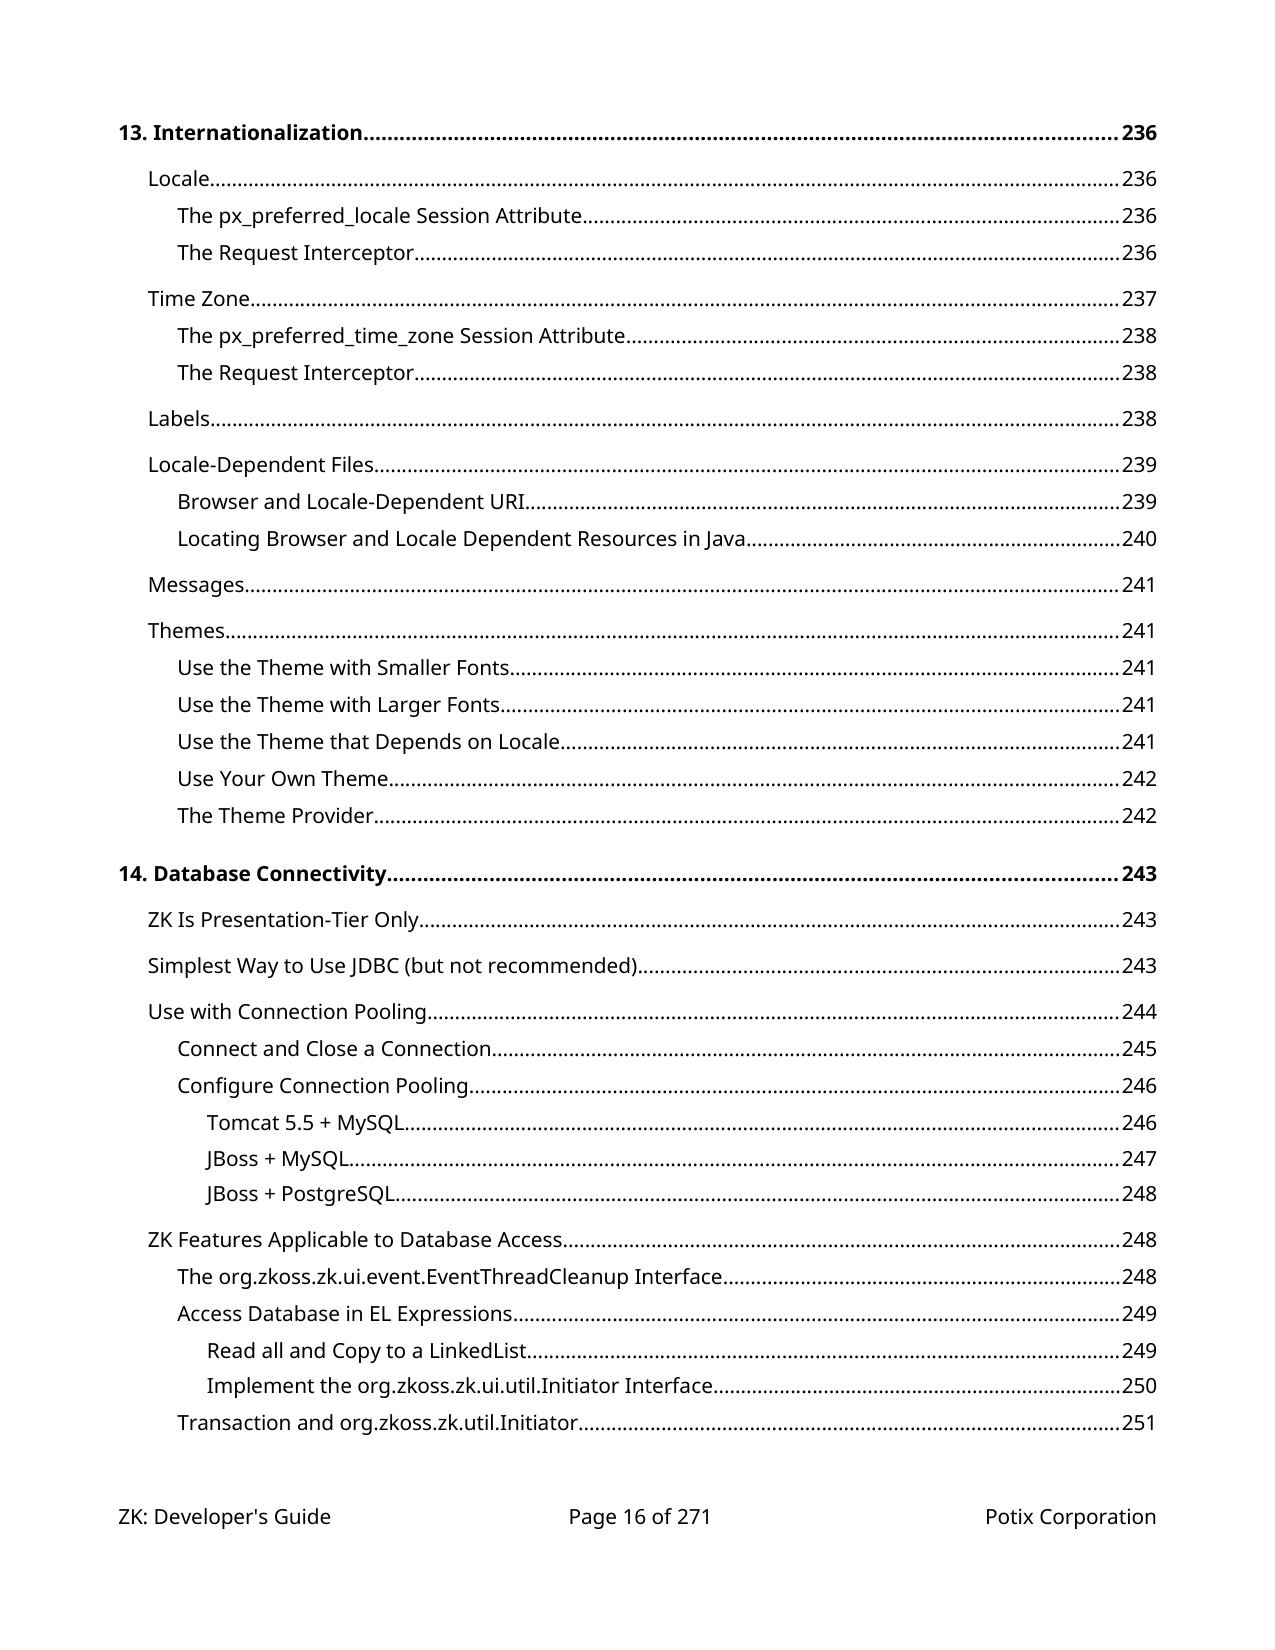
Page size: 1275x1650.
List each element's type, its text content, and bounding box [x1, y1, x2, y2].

text Configure Connection Pooling 246 [177, 1071, 1157, 1099]
text Read all and Copy to a LinkedList 249 [207, 1336, 1157, 1364]
text The org.zkoss.zk.ui.event.EventThreadCleanup Interface 248 [177, 1262, 1157, 1290]
text 13. Internationalization 236 [118, 118, 1157, 146]
text Use the Theme with Larger Fonts 241 [177, 690, 1157, 719]
text JBoss + PostgreSQL 248 [207, 1179, 1157, 1207]
text The px_preferred_time_zone Session Attribute 238 [177, 321, 1157, 349]
text The px_preferred_locale Session Attribute 236 [177, 201, 1157, 229]
text Use the Theme that Depends on Locale 241 [177, 727, 1157, 756]
text Messages 241 [148, 570, 1157, 598]
text Locating Browser and Locale Dependent Resources in Java 240 [177, 524, 1157, 553]
text JBoss + MySQL 247 [207, 1144, 1157, 1172]
text Implement the org.zkoss.zk.ui.util.Initiator Interface 250 [207, 1371, 1157, 1399]
text Locale-Dependent Files 239 [148, 450, 1157, 478]
text Transaction and org.zkoss.zk.util.Initiator 251 [177, 1408, 1157, 1437]
text Tomcat 5.5 + MySQL 246 [207, 1108, 1157, 1137]
text The Request Interceptor 238 [177, 358, 1157, 387]
text Use with Connection Pooling 244 [148, 997, 1157, 1025]
text Locale 236 [148, 164, 1157, 192]
text Labels 238 [148, 404, 1157, 432]
text Time Zone 237 [148, 284, 1157, 312]
text The Theme Provider 242 [177, 802, 1157, 830]
text ZK Features Applicable to Database Access 248 [148, 1225, 1157, 1253]
text ZK Is Presentation-Tier Only 243 [148, 905, 1157, 933]
text Connect and Close a Connection 245 [177, 1034, 1157, 1062]
text Themes 241 [148, 616, 1157, 644]
text Use Your Own Theme 242 [177, 764, 1157, 793]
text The Request Interceptor 236 [177, 238, 1157, 266]
text 14. Database Connectivity 243 [118, 859, 1157, 888]
text Simplest Way to Use JDBC (but not recommended) 243 [148, 951, 1157, 979]
text Browser and Locale-Dependent URI 239 [177, 487, 1157, 516]
text Access Database in EL Expressions 249 [177, 1299, 1157, 1327]
text Use the Theme with Smaller Fonts 241 [177, 653, 1157, 682]
